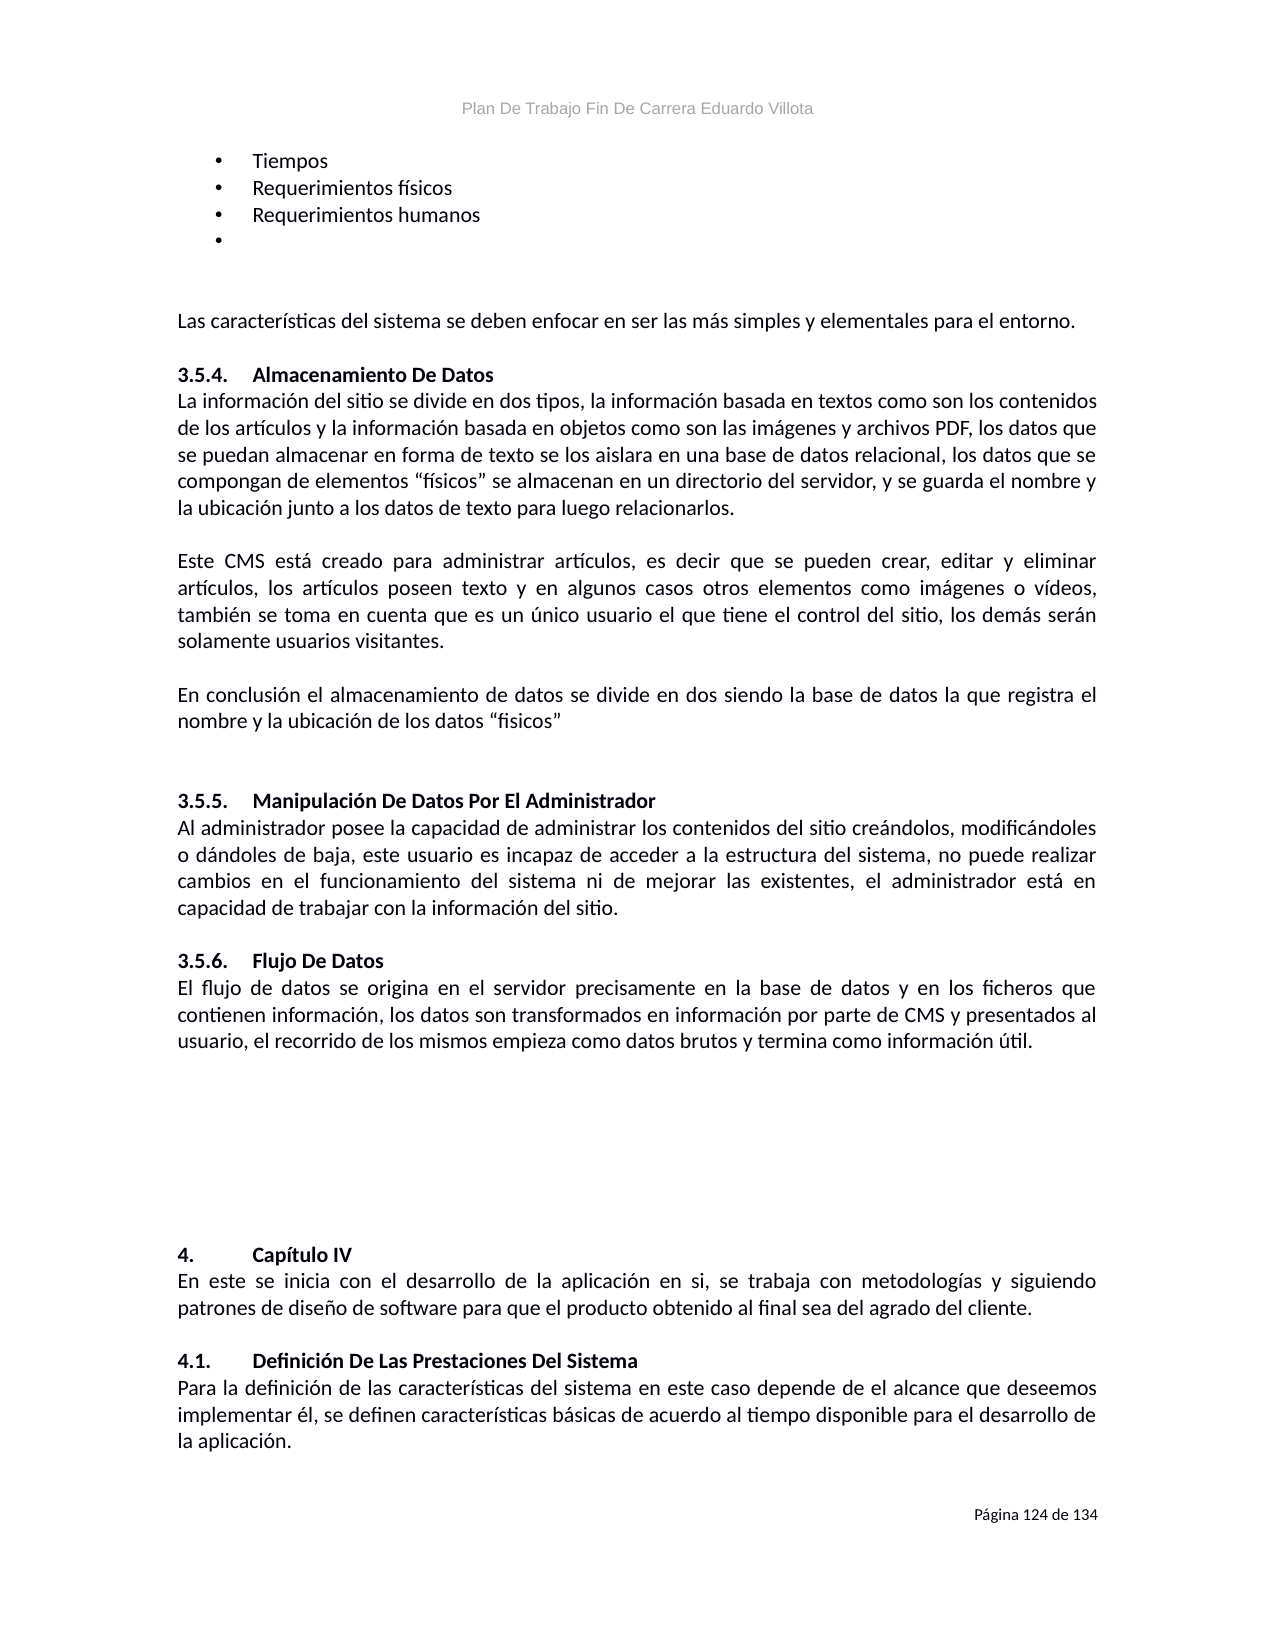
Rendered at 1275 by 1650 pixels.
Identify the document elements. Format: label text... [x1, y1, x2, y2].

text El flujo de datos se origina en el servidor precisamente en la base de datos y en los ficheros que contienen información, los datos son transformados en información por parte de CMS y presentados al usuario, el recorrido de los mismos empieza como datos brutos y termina como información útil. [177, 974, 1098, 1054]
text 4. Capítulo IV [177, 1241, 1098, 1268]
text 3.5.6. Flujo De Datos [177, 948, 1098, 974]
text Al administrador posee la capacidad de administrar los contenidos del sitio creándolos, modificándoles o dándoles de baja, este usuario es incapaz de acceder a la estructura del sistema, no puede realizar cambios en el funcionamiento del sistema ni de mejorar las existentes, el administrador está en capacidad de trabajar con la información del sitio. [177, 814, 1098, 921]
text 3.5.5. Manipulación De Datos Por El Administrador [177, 788, 1098, 814]
text 4.1. Definición De Las Prestaciones Del Sistema [177, 1348, 1098, 1374]
text 3.5.4. Almacenamiento De Datos [177, 361, 1098, 388]
text En este se inicia con el desarrollo de la aplicación en si, se trabaja con metodologías y siguiendo patrones de diseño de software para que el producto obtenido al final sea del agrado del cliente. [177, 1268, 1098, 1321]
text Las características del sistema se deben enfocar en ser las más simples y elementales para el entorno. [177, 308, 1098, 334]
list Requerimientos físicos [215, 174, 1098, 201]
list Tiempos [215, 148, 1098, 174]
text En conclusión el almacenamiento de datos se divide en dos siendo la base de datos la que registra el nombre y la ubicación de los datos “fisicos” [177, 681, 1098, 734]
text Para la definición de las características del sistema en este caso depende de el alcance que deseemos implementar él, se definen características básicas de acuerdo al tiempo disponible para el desarrollo de la aplicación. [177, 1374, 1098, 1454]
text Este CMS está creado para administrar artículos, es decir que se pueden crear, editar y eliminar artículos, los artículos poseen texto y en algunos casos otros elementos como imágenes o vídeos, también se toma en cuenta que es un único usuario el que tiene el control del sitio, los demás serán solamente usuarios visitantes. [177, 548, 1098, 654]
list Requerimientos humanos [215, 201, 1098, 228]
text La información del sitio se divide en dos tipos, la información basada en textos como son los contenidos de los artículos y la información basada en objetos como son las imágenes y archivos PDF, los datos que se puedan almacenar en forma de texto se los aislara en una base de datos relacional, los datos que se compongan de elementos “físicos” se almacenan en un directorio del servidor, y se guarda el nombre y la ubicación junto a los datos de texto para luego relacionarlos. [177, 388, 1098, 521]
